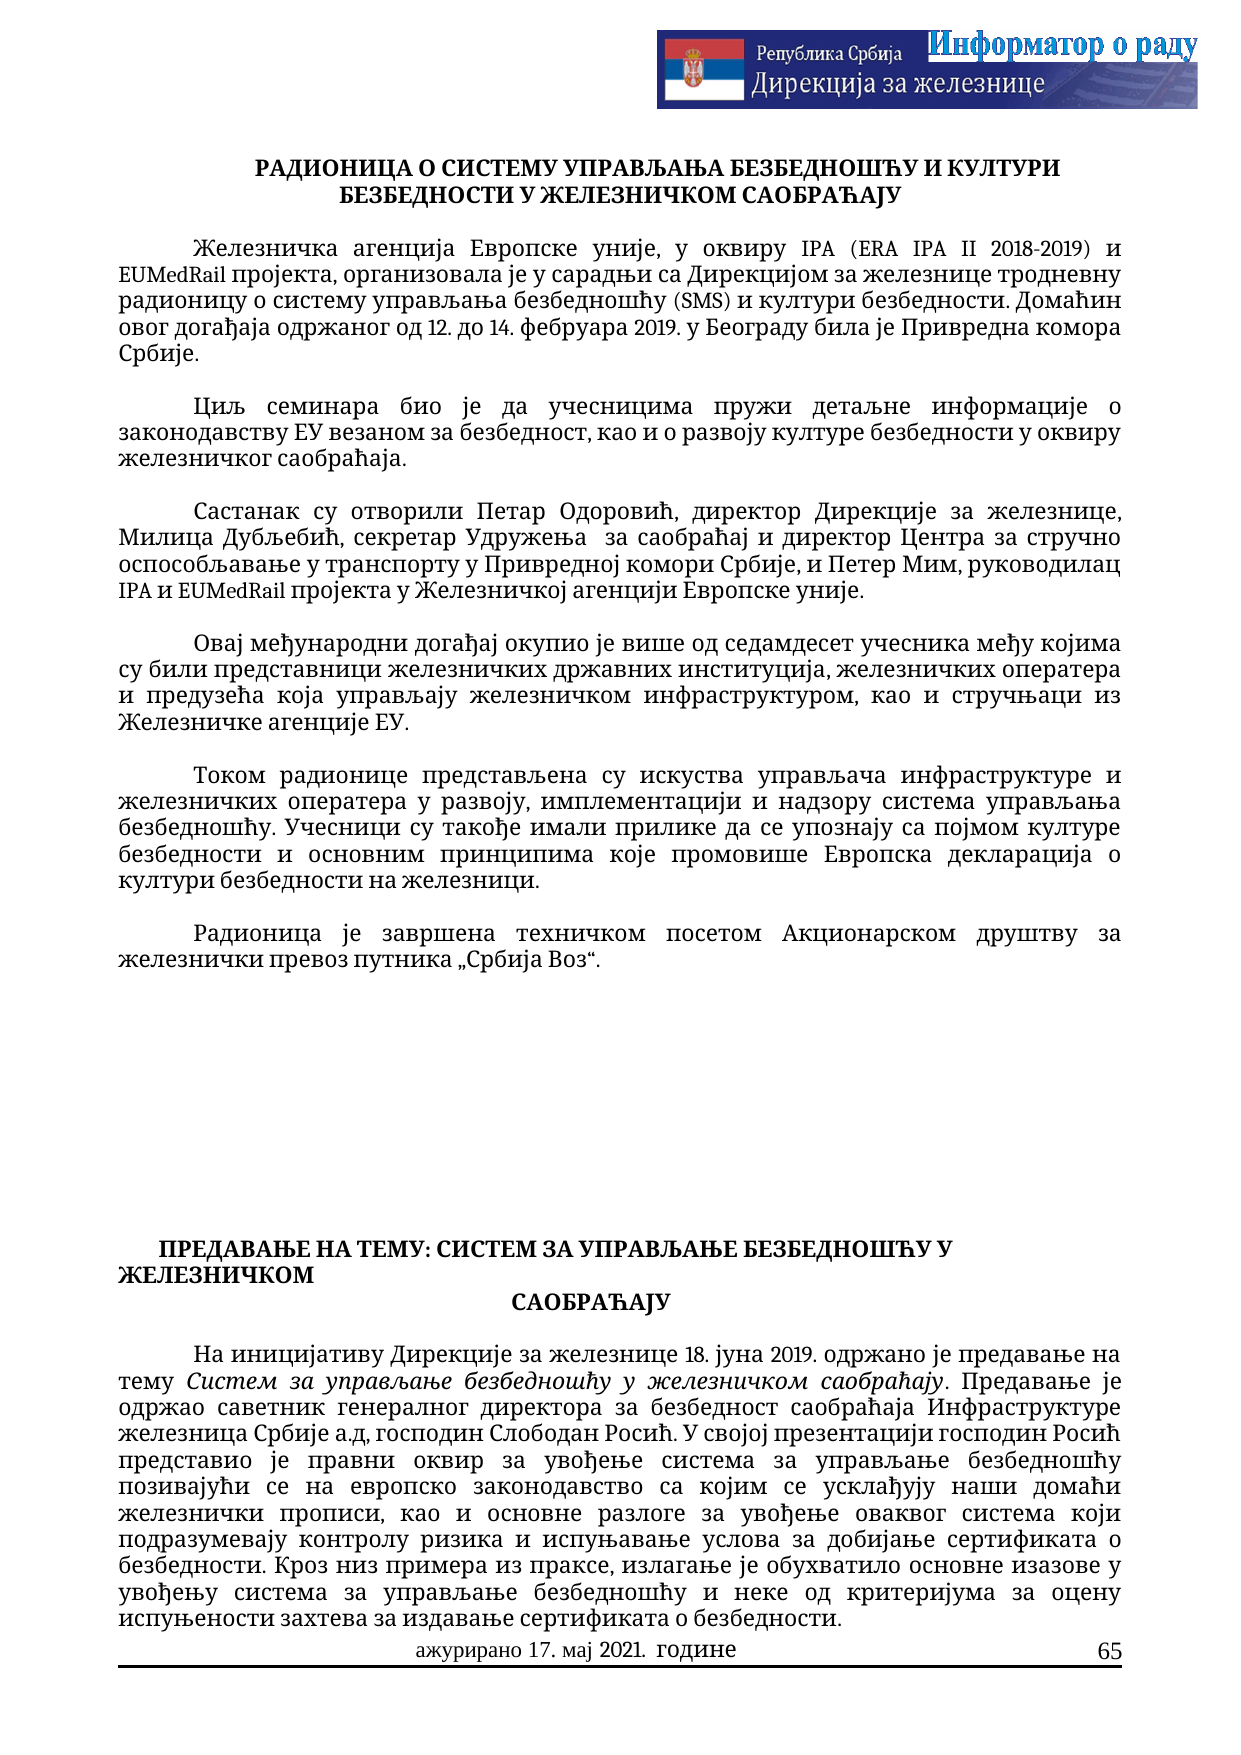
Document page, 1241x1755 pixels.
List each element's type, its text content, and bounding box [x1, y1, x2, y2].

text Радионица је завршена техничком посетом Акционарском друштву за железнички превоз путника „Србија Воз“. [118, 921, 1122, 973]
text Железничка агенција Европске уније, у оквиру IPA (ERA IPA II 2018-2019) и EUMedRail пројекта, организовала је у сарадњи са Дирекцијом за железнице тродневну радионицу о систему управљања безбедношћу (SMS) и култури безбедности. Домаћин овог догађаја одржаног од 12. до 14. фебруара 2019. у Београду била је Привредна комора Србије. [118, 235, 1122, 367]
text На иницијативу Дирекције за железнице 18. јуна 2019. одржано је предавање на тему Систем за управљање безбедношћу у железничком саобраћају. Предавање је одржао саветник генералног директора за безбедност саобраћаја Инфраструктуре железница Србије а.д, господин Слободан Росић. У својој презентацији господин Росић представио је правни оквир за увођење система за управљање безбедношћу позивајући се на европско законодавство са којим се усклађују наши домаћи железнички прописи, као и основне разлоге за увођење оваквог система који подразумевају контролу ризика и испуњавање услова за добијање сертификата о безбедности. Кроз низ примера из праксе, излагање је обухватило основне изазове у увођењу система за управљање безбедношћу и неке од критеријума за оцену испуњености захтева за издавање сертификата о безбедности. [118, 1342, 1122, 1632]
text Овај међународни догађај окупио је више од седамдесет учесника међу којима су били представници железничких државних институција, железничких оператера и предузећа која управљају железничком инфраструктуром, као и стручњаци из Железничке агенције ЕУ. [118, 631, 1122, 736]
text Циљ семинара био је да учесницима пружи детаљне информације о законодавству ЕУ везаном за безбедност, као и о развоју културе безбедности у оквиру железничког саобраћаја. [118, 393, 1122, 472]
text Током радионице представљена су искуства управљача инфраструктуре и железничких оператера у развоју, имплементацији и надзору система управљања безбедношћу. Учесници су такође имали прилике да се упознају са појмом културе безбедности и основним принципима које промовише Европска декларација о култури безбедности на железници. [118, 762, 1122, 894]
text РАДИОНИЦА О СИСТЕМУ УПРАВЉАЊА БЕЗБЕДНОШЋУ И КУЛТУРИ БЕЗБЕДНОСТИ У ЖЕЛЕЗНИЧКОМ САОБРАЋАЈУ [118, 156, 1122, 209]
text ПРЕДАВАЊЕ НА ТЕМУ: СИСТЕМ ЗА УПРАВЉАЊЕ БЕЗБЕДНОШЋУ У ЖЕЛЕЗНИЧКОМ [118, 1237, 1122, 1289]
text САОБРАЋАЈУ [118, 1289, 1122, 1316]
text Састанак су отворили Петар Одоровић, директор Дирекције за железнице, Милица Дубљебић, секретар Удружења за саобраћај и директор Центра за стручно оспособљавање у транспорту у Привредној комори Србије, и Петер Мим, руководилац IPA и EUMedRail пројекта у Железничкој агенцији Европске уније. [118, 499, 1122, 604]
